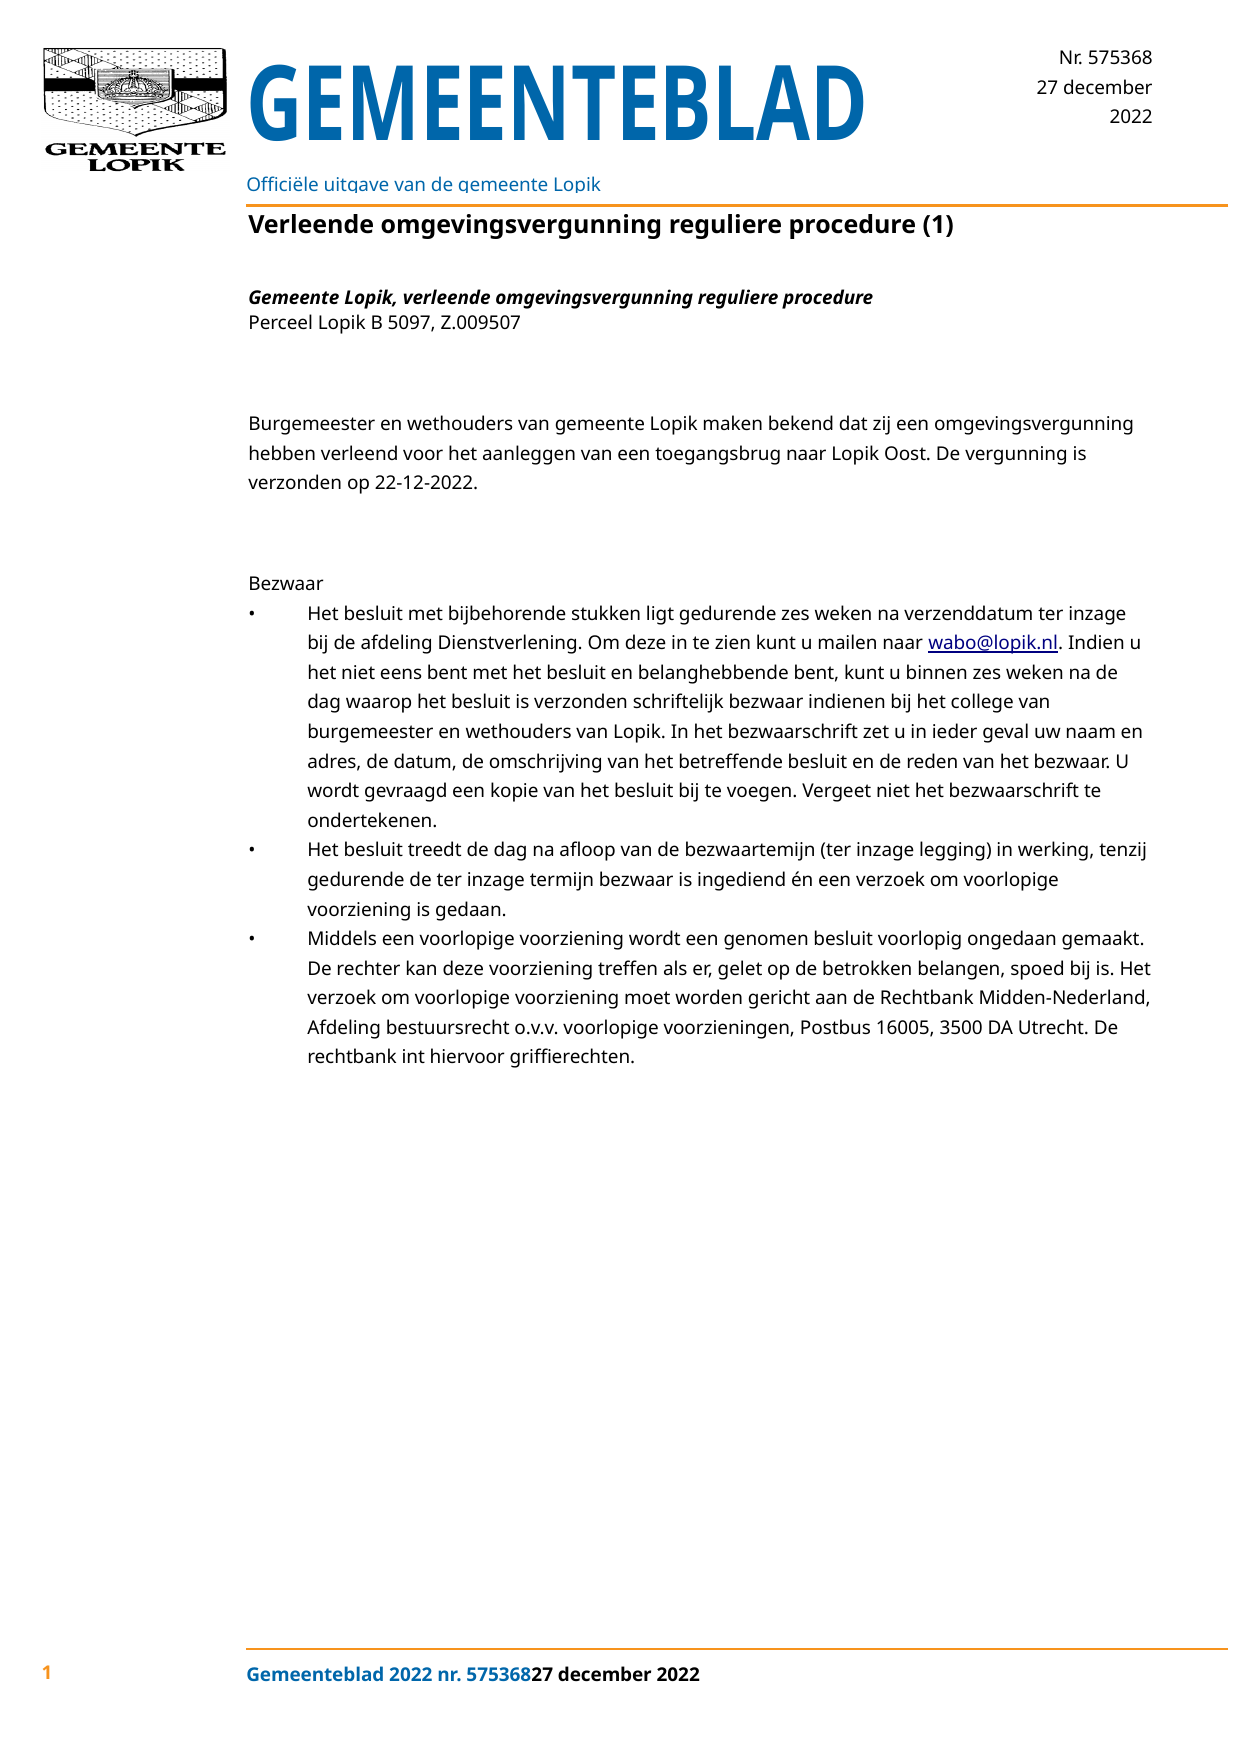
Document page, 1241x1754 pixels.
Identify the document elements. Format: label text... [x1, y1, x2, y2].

text Burgemeester en wethouders van gemeente Lopik maken bekend dat zij een omgevingsvergunning hebben verleend voor het aanleggen van een toegangsbrug naar Lopik Oost. De vergunning is verzonden op 22-12-2022. [248, 410, 1152, 495]
list Middels een voorlopige voorziening wordt een genomen besluit voorlopig ongedaan gemaakt. De rechter kan deze voorziening treffen als er, gelet op de betrokken belangen, spoed bij is. Het verzoek om voorlopige voorziening moet worden gericht aan de Rechtbank Midden-Nederland, Afdeling bestuursrecht o.v.v. voorlopige voorzieningen, Postbus 16005, 3500 DA Utrecht. De rechtbank int hiervoor griffierechten. [248, 925, 1152, 1069]
list Het besluit treedt de dag na afloop van de bezwaartemijn (ter inzage legging) in werking, tenzij gedurende de ter inzage termijn bezwaar is ingediend én een verzoek om voorlopige voorziening is gedaan. [248, 837, 1152, 922]
text Bezwaar [248, 570, 1152, 596]
text Gemeente Lopik, verleende omgevingsvergunning reguliere procedure [248, 284, 1152, 309]
text Verleende omgevingsvergunning reguliere procedure (1) [248, 207, 1152, 241]
list Het besluit met bijbehorende stukken ligt gedurende zes weken na verzenddatum ter inzage bij de afdeling Dienstverlening. Om deze in te zien kunt u mailen naar wabo@lopik.nl. Indien u het niet eens bent met het besluit en belanghebbende bent, kunt u binnen zes weken na de dag waarop het besluit is verzonden schriftelijk bezwaar indienen bij het college van burgemeester en wethouders van Lopik. In het bezwaarschrift zet u in ieder geval uw naam en adres, de datum, de omschrijving van het betreffende besluit en de reden van het bezwaar. U wordt gevraagd een kopie van het besluit bij te voegen. Vergeet niet het bezwaarschrift te ondertekenen. [248, 600, 1152, 833]
picture [41, 47, 231, 172]
text Perceel Lopik B 5097, Z.009507 [248, 309, 1152, 335]
